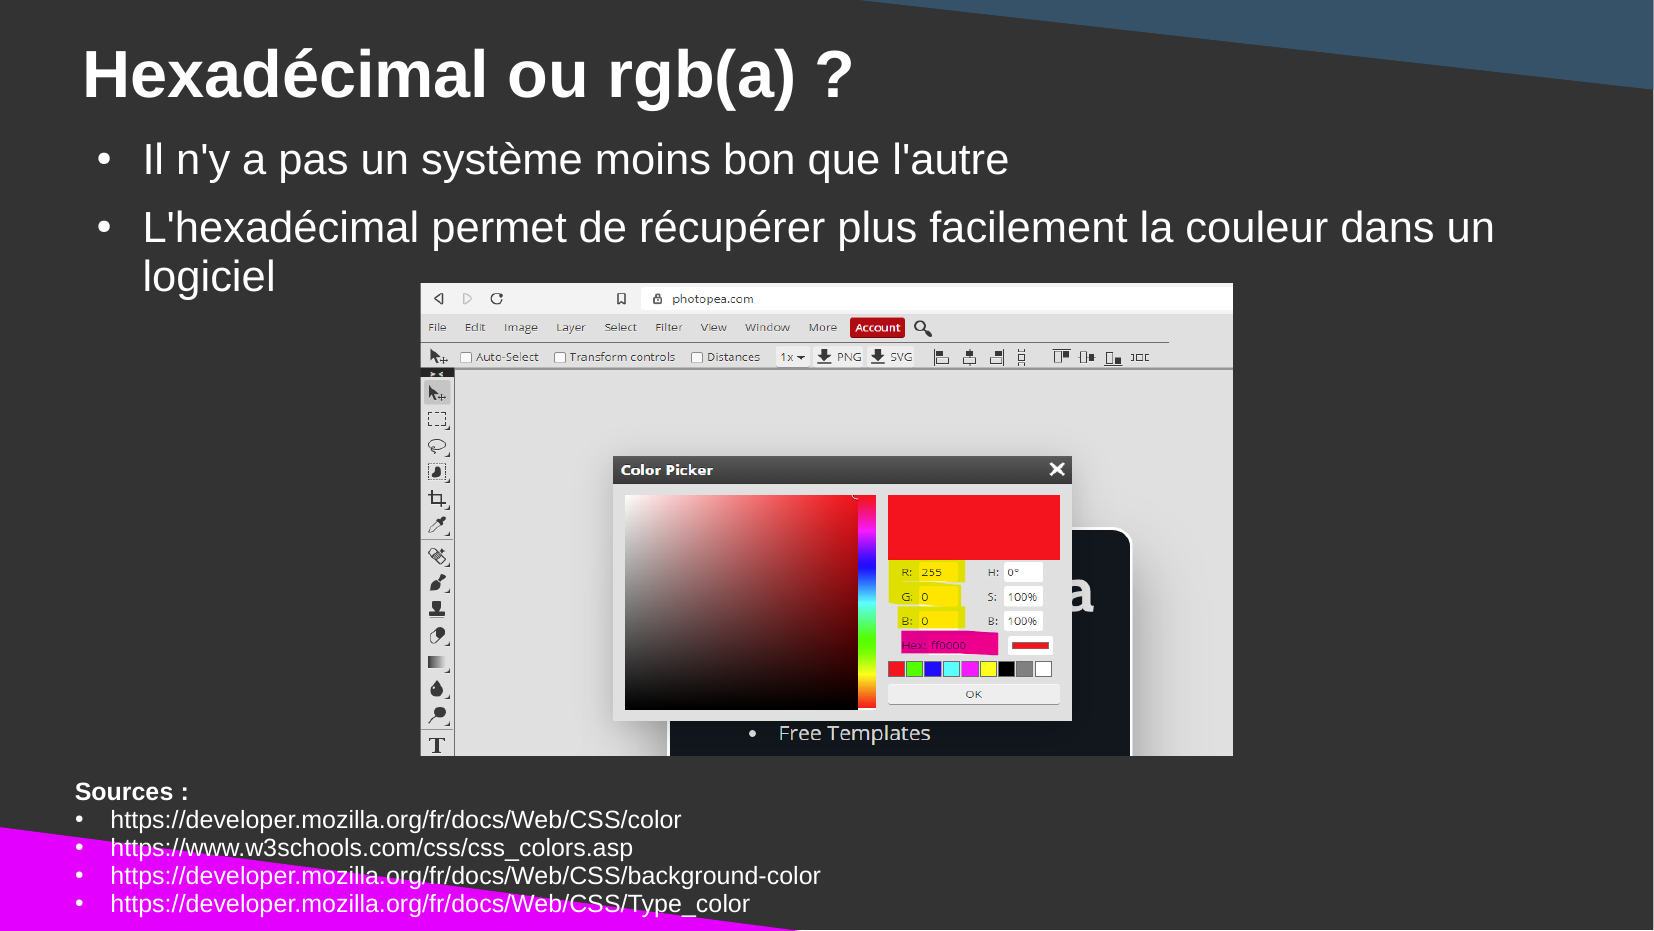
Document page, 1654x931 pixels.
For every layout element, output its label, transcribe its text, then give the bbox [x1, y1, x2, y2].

picture [420, 283, 1233, 756]
text_box [0, 827, 801, 931]
text_box Sources : https://developer.mozilla.org/fr/docs/Web/CSS/color https://www.w3schools.com/css/css_colors.asp https://developer.mozilla.org/fr/docs/Web/CSS/background-color https://developer.mozilla.org/fr/docs/Web/CSS/Type_color [60, 770, 863, 926]
list Il n'y a pas un système moins bon que l'autre L'hexadécimal permet de récupérer plus facilement la couleur dans un logiciel [80, 135, 1605, 302]
text_box [859, 0, 1654, 90]
title Hexadécimal ou rgb(a) ? [82, 37, 1571, 122]
